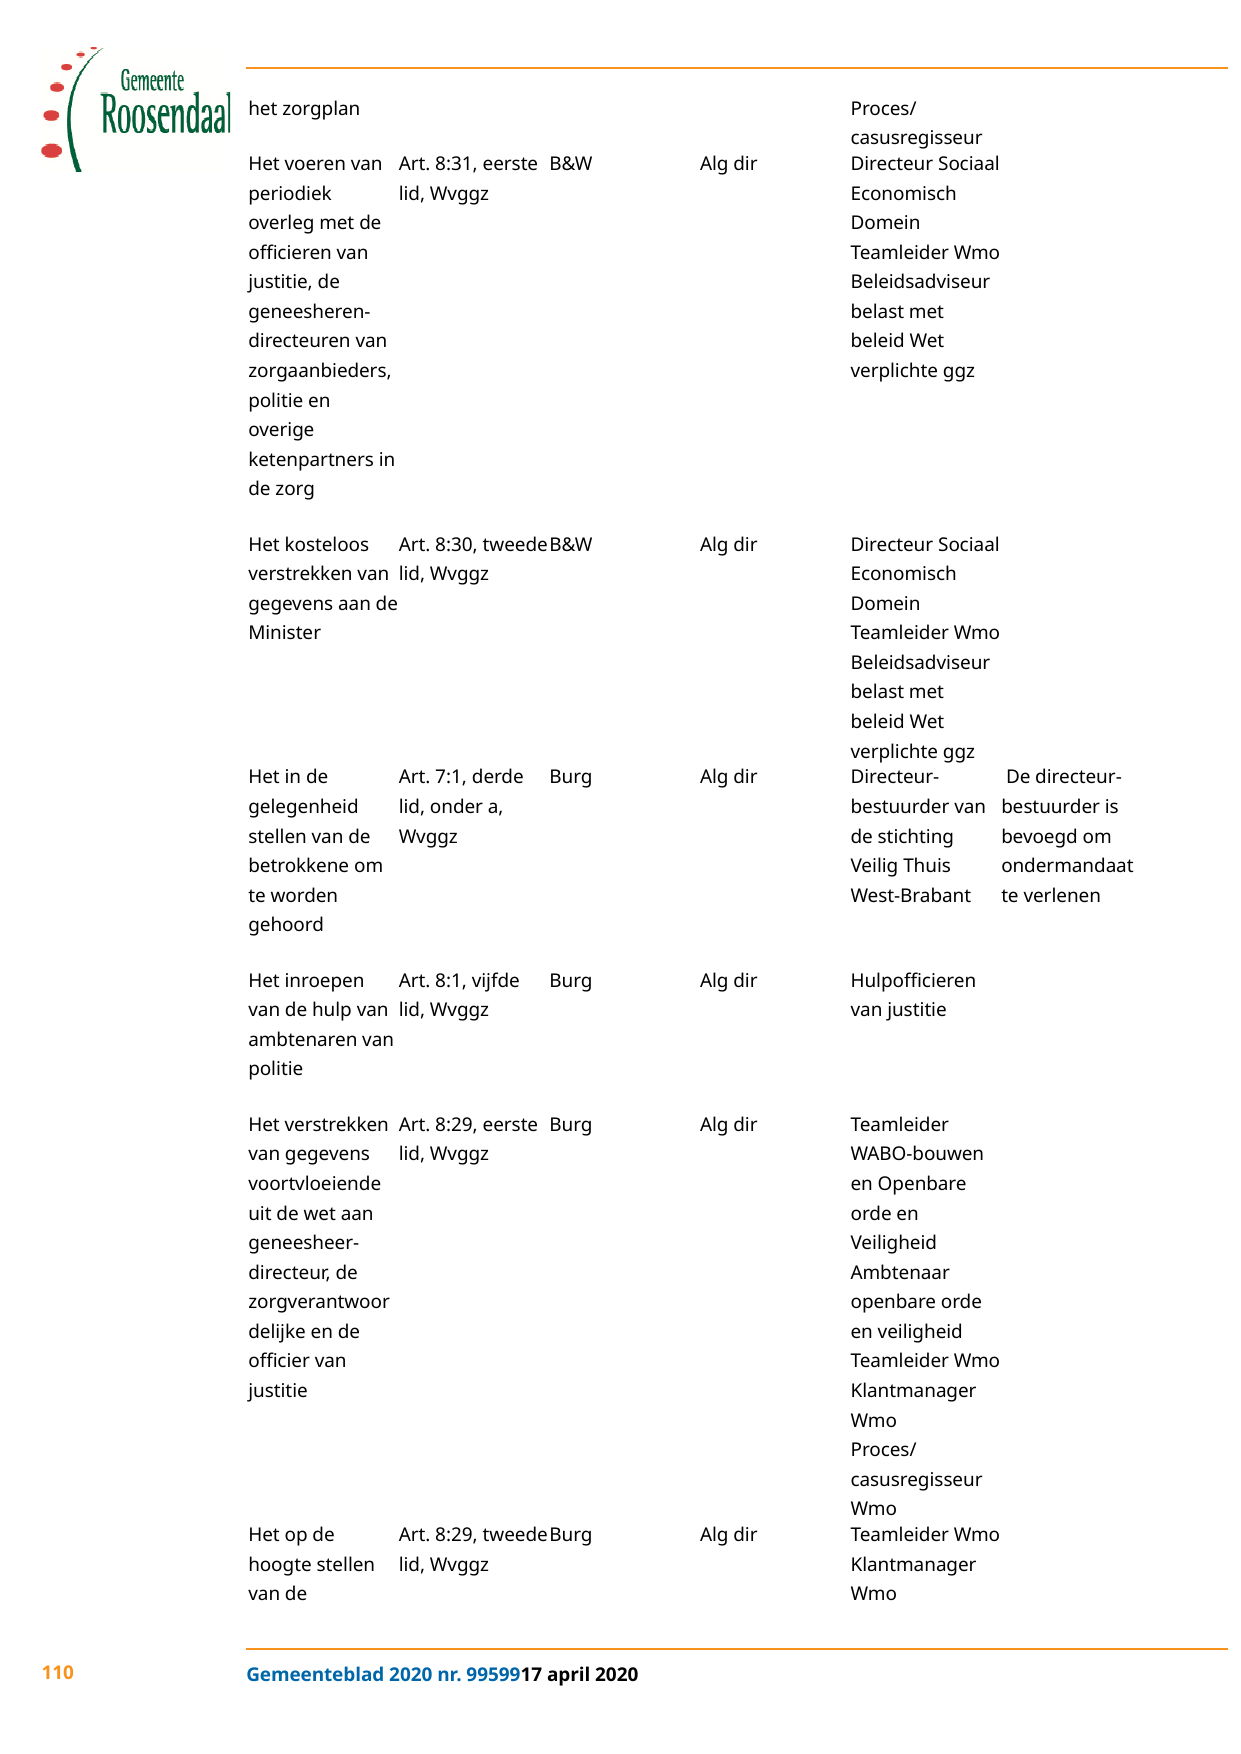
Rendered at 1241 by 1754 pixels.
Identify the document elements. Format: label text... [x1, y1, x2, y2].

table_cell Alg dir [700, 764, 850, 967]
table_cell Art. 8:1, vijfde lid, Wvggz [399, 967, 549, 1111]
table_cell [1001, 1521, 1152, 1606]
table_cell Alg dir [700, 531, 850, 764]
table_cell Directeur Sociaal Economisch Domein Teamleider Wmo Beleidsadviseur belast met beleid Wet verplichte ggz [850, 531, 1001, 764]
table_cell [700, 95, 850, 150]
table_cell Hulpofficieren van justitie [850, 967, 1001, 1111]
table_cell Alg dir [700, 1111, 850, 1521]
table_cell Alg dir [700, 967, 850, 1111]
table_cell [1001, 967, 1152, 1111]
table_cell Het in de gelegenheid stellen van de betrokkene om te worden gehoord [248, 764, 398, 967]
table_cell Teamleider Wmo Klantmanager Wmo [850, 1521, 1001, 1606]
table_cell Het voeren van periodiek overleg met de officieren van justitie, de geneesheren-directeuren van zorgaanbieders, politie en overige ketenpartners in de zorg [248, 150, 398, 531]
table_cell Art. 8:29, tweede lid, Wvggz [399, 1521, 549, 1606]
table_cell B&W [549, 150, 700, 531]
table_cell Art. 8:30, tweede lid, Wvggz [399, 531, 549, 764]
table_cell Art. 8:29, eerste lid, Wvggz [399, 1111, 549, 1521]
picture [41, 47, 231, 172]
table_cell [399, 95, 549, 150]
table_cell Het verstrekken van gegevens voortvloeiende uit de wet aan geneesheer-directeur, de zorgverantwoordelijke en de officier van justitie [248, 1111, 398, 1521]
table_cell Alg dir [700, 150, 850, 531]
table_cell Art. 7:1, derde lid, onder a, Wvggz [399, 764, 549, 967]
table_cell Het op de hoogte stellen van de [248, 1521, 398, 1606]
table_cell [1001, 95, 1152, 150]
table_cell Art. 8:31, eerste lid, Wvggz [399, 150, 549, 531]
table_cell [549, 95, 700, 150]
table_cell Alg dir [700, 1521, 850, 1606]
table_cell Het kosteloos verstrekken van gegevens aan de Minister [248, 531, 398, 764]
table_cell Burg [549, 764, 700, 967]
table_cell B&W [549, 531, 700, 764]
table_cell het zorgplan [248, 95, 398, 150]
table_cell Teamleider WABO-bouwen en Openbare orde en Veiligheid Ambtenaar openbare orde en veiligheid Teamleider Wmo Klantmanager Wmo Proces/casusregisseur Wmo [850, 1111, 1001, 1521]
table_cell [1001, 531, 1152, 764]
table_cell Burg [549, 1521, 700, 1606]
table_cell Burg [549, 1111, 700, 1521]
table_cell Burg [549, 967, 700, 1111]
table_cell Directeur-bestuurder van de stichting Veilig Thuis West-Brabant [850, 764, 1001, 967]
table_cell [1001, 150, 1152, 531]
table_cell Proces/casusregisseur [850, 95, 1001, 150]
table_cell [1001, 1111, 1152, 1521]
table_cell Directeur Sociaal Economisch Domein Teamleider Wmo Beleidsadviseur belast met beleid Wet verplichte ggz [850, 150, 1001, 531]
table_cell De directeur-bestuurder is bevoegd om ondermandaat te verlenen [1001, 764, 1152, 967]
table_cell Het inroepen van de hulp van ambtenaren van politie [248, 967, 398, 1111]
